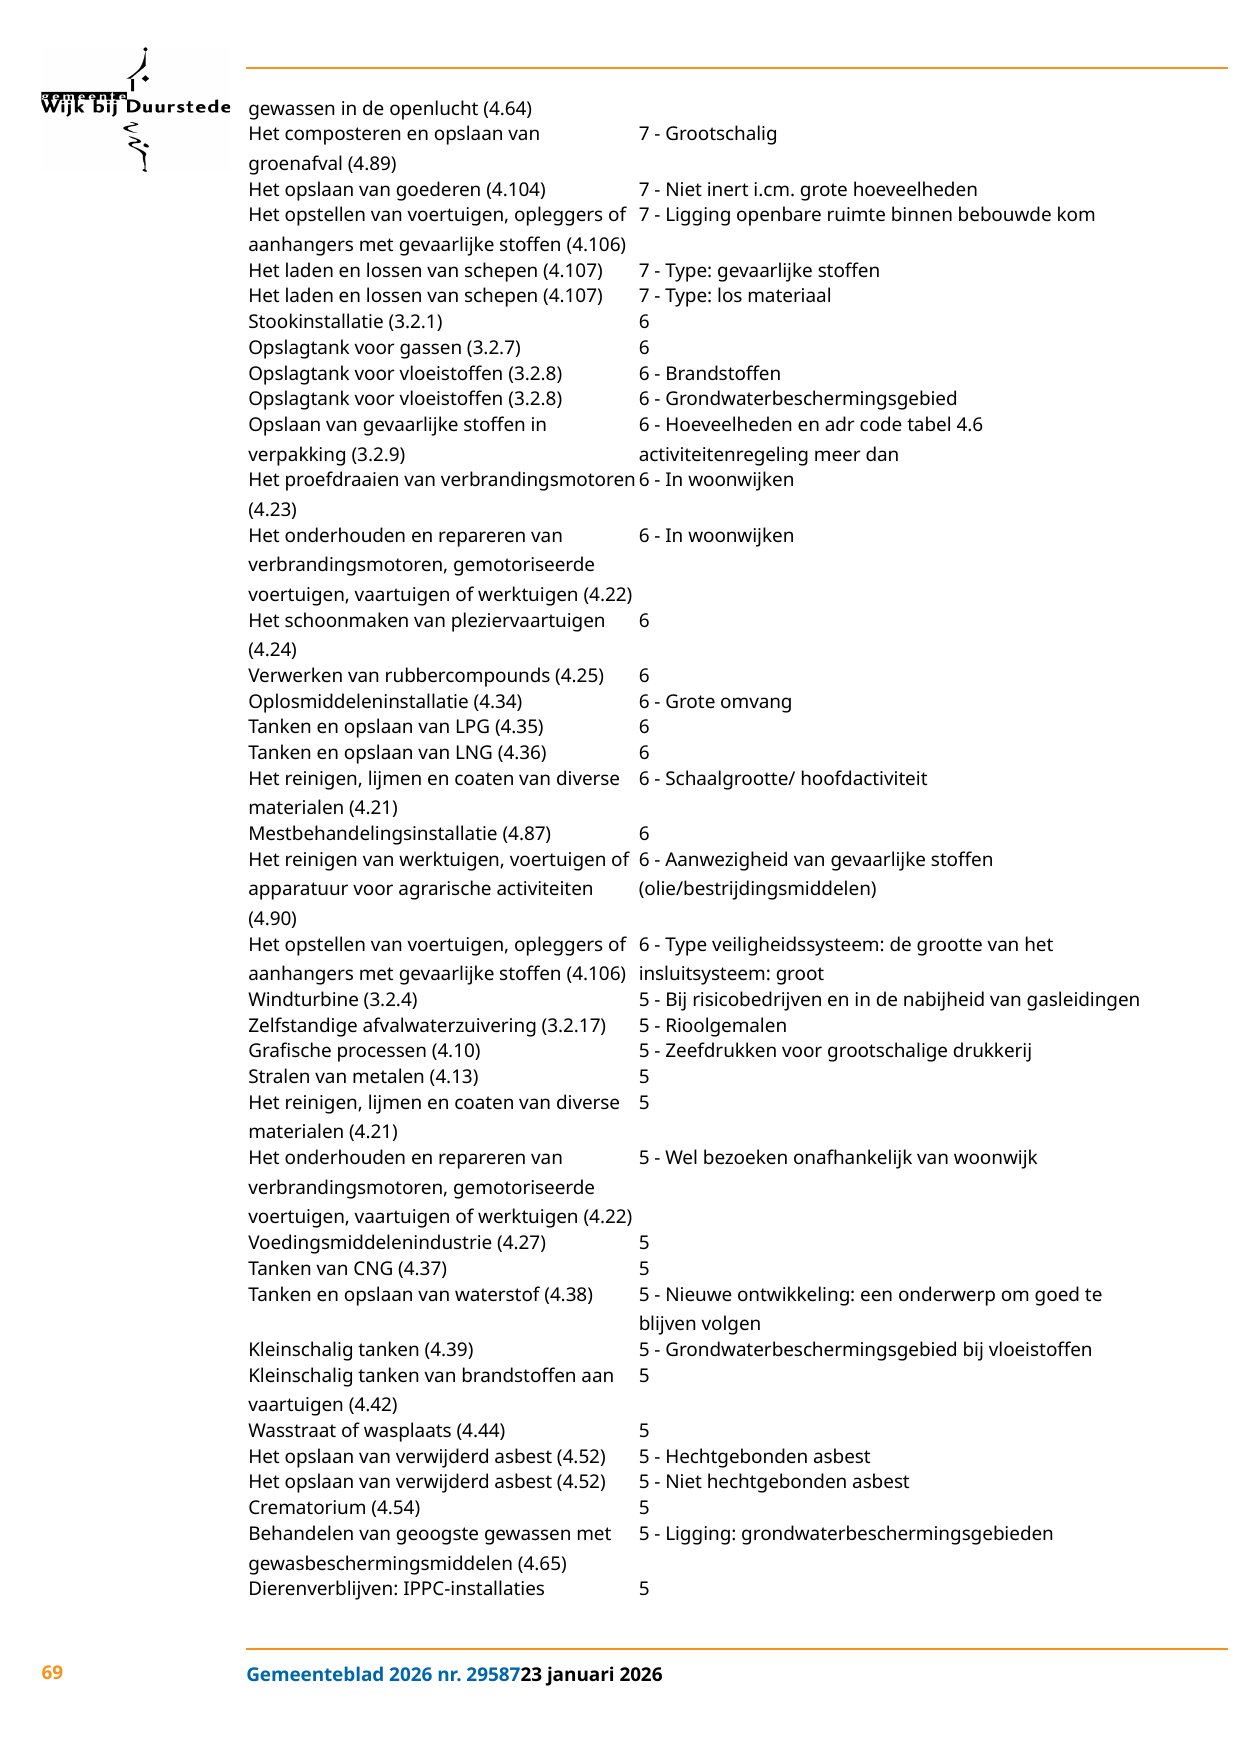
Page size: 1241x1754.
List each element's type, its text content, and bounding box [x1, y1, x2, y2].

table_cell 5 [639, 1575, 1152, 1601]
table_cell Het composteren en opslaan van groenafval (4.89) [248, 121, 638, 176]
table_cell 6 - In woonwijken [639, 522, 1152, 607]
table_cell gewassen in de openlucht (4.64) [248, 95, 638, 121]
table_cell Tanken en opslaan van waterstof (4.38) [248, 1281, 638, 1336]
table_cell Kleinschalig tanken (4.39) [248, 1336, 638, 1362]
table_cell 5 - Niet hechtgebonden asbest [639, 1469, 1152, 1494]
table_cell Windturbine (3.2.4) [248, 986, 638, 1012]
table_cell 6 [639, 334, 1152, 360]
table_cell Oplosmiddeleninstallatie (4.34) [248, 688, 638, 713]
table_cell 5 - Bij risicobedrijven en in de nabijheid van gasleidingen [639, 986, 1152, 1012]
table_cell 6 [639, 739, 1152, 765]
table_cell [639, 95, 1152, 121]
table_cell 6 - In woonwijken [639, 467, 1152, 522]
table_cell Het reinigen van werktuigen, voertuigen of apparatuur voor agrarische activiteiten (4.90) [248, 846, 638, 931]
table_cell 5 - Grondwaterbeschermingsgebied bij vloeistoffen [639, 1336, 1152, 1362]
table_cell Grafische processen (4.10) [248, 1038, 638, 1063]
table_cell 5 - Rioolgemalen [639, 1012, 1152, 1038]
table_cell 5 - Wel bezoeken onafhankelijk van woonwijk [639, 1145, 1152, 1229]
table_cell Opslagtank voor vloeistoffen (3.2.8) [248, 360, 638, 386]
table_cell Het schoonmaken van pleziervaartuigen (4.24) [248, 607, 638, 662]
table_cell 5 [639, 1494, 1152, 1520]
table_cell Stralen van metalen (4.13) [248, 1064, 638, 1089]
table_cell Wasstraat of wasplaats (4.44) [248, 1417, 638, 1443]
table_cell 6 - Type veiligheidssysteem: de grootte van het insluitsysteem: groot [639, 931, 1152, 986]
table_cell Het onderhouden en repareren van verbrandingsmotoren, gemotoriseerde voertuigen, vaartuigen of werktuigen (4.22) [248, 522, 638, 607]
table_cell 6 - Hoeveelheden en adr code tabel 4.6 activiteitenregeling meer dan [639, 411, 1152, 467]
table_cell 5 - Zeefdrukken voor grootschalige drukkerij [639, 1038, 1152, 1063]
table_cell 6 [639, 820, 1152, 846]
table_cell Mestbehandelingsinstallatie (4.87) [248, 820, 638, 846]
table_cell 6 [639, 607, 1152, 662]
table_cell 5 - Nieuwe ontwikkeling: een onderwerp om goed te blijven volgen [639, 1281, 1152, 1336]
table_cell Behandelen van geoogste gewassen met gewasbeschermingsmiddelen (4.65) [248, 1520, 638, 1575]
table_cell 7 - Ligging openbare ruimte binnen bebouwde kom [639, 202, 1152, 257]
table_cell 6 - Schaalgrootte/ hoofdactiviteit [639, 765, 1152, 820]
table_cell Het opslaan van verwijderd asbest (4.52) [248, 1469, 638, 1494]
table_cell Het laden en lossen van schepen (4.107) [248, 283, 638, 308]
table_cell 7 - Type: gevaarlijke stoffen [639, 257, 1152, 283]
table_cell 5 [639, 1362, 1152, 1417]
table_cell Opslagtank voor gassen (3.2.7) [248, 334, 638, 360]
table_cell 7 - Niet inert i.cm. grote hoeveelheden [639, 176, 1152, 202]
table_cell 6 [639, 308, 1152, 334]
table_cell 6 - Grote omvang [639, 688, 1152, 713]
table_cell Het opstellen van voertuigen, opleggers of aanhangers met gevaarlijke stoffen (4.106) [248, 931, 638, 986]
table_cell Tanken en opslaan van LPG (4.35) [248, 714, 638, 739]
picture [41, 47, 231, 172]
table_cell Opslagtank voor vloeistoffen (3.2.8) [248, 386, 638, 411]
table_cell 7 - Grootschalig [639, 121, 1152, 176]
table_cell Het opslaan van goederen (4.104) [248, 176, 638, 202]
table_cell 5 - Ligging: grondwaterbeschermingsgebieden [639, 1520, 1152, 1575]
table_cell 5 [639, 1089, 1152, 1144]
table_cell 6 - Aanwezigheid van gevaarlijke stoffen (olie/bestrijdingsmiddelen) [639, 846, 1152, 931]
table_cell Het laden en lossen van schepen (4.107) [248, 257, 638, 283]
table_cell Het proefdraaien van verbrandingsmotoren (4.23) [248, 467, 638, 522]
table_cell Tanken en opslaan van LNG (4.36) [248, 739, 638, 765]
table_cell 5 [639, 1255, 1152, 1281]
table_cell Crematorium (4.54) [248, 1494, 638, 1520]
table_cell Stookinstallatie (3.2.1) [248, 308, 638, 334]
table_cell 6 - Brandstoffen [639, 360, 1152, 386]
table_cell Voedingsmiddelenindustrie (4.27) [248, 1229, 638, 1255]
table_cell Het onderhouden en repareren van verbrandingsmotoren, gemotoriseerde voertuigen, vaartuigen of werktuigen (4.22) [248, 1145, 638, 1229]
table_cell 5 - Hechtgebonden asbest [639, 1443, 1152, 1469]
table_cell Het reinigen, lijmen en coaten van diverse materialen (4.21) [248, 765, 638, 820]
table_cell Het opslaan van verwijderd asbest (4.52) [248, 1443, 638, 1469]
table_cell 5 [639, 1064, 1152, 1089]
table_cell Tanken van CNG (4.37) [248, 1255, 638, 1281]
table_cell Opslaan van gevaarlijke stoffen in verpakking (3.2.9) [248, 411, 638, 467]
table_cell Zelfstandige afvalwaterzuivering (3.2.17) [248, 1012, 638, 1038]
table_cell 6 [639, 662, 1152, 688]
table_cell 7 - Type: los materiaal [639, 283, 1152, 308]
table_cell 5 [639, 1229, 1152, 1255]
table_cell Het reinigen, lijmen en coaten van diverse materialen (4.21) [248, 1089, 638, 1144]
table_cell Kleinschalig tanken van brandstoffen aan vaartuigen (4.42) [248, 1362, 638, 1417]
table_cell Dierenverblijven: IPPC-installaties [248, 1575, 638, 1601]
table_cell Verwerken van rubbercompounds (4.25) [248, 662, 638, 688]
table_cell 5 [639, 1417, 1152, 1443]
table_cell 6 [639, 714, 1152, 739]
table_cell 6 - Grondwaterbeschermingsgebied [639, 386, 1152, 411]
table_cell Het opstellen van voertuigen, opleggers of aanhangers met gevaarlijke stoffen (4.106) [248, 202, 638, 257]
